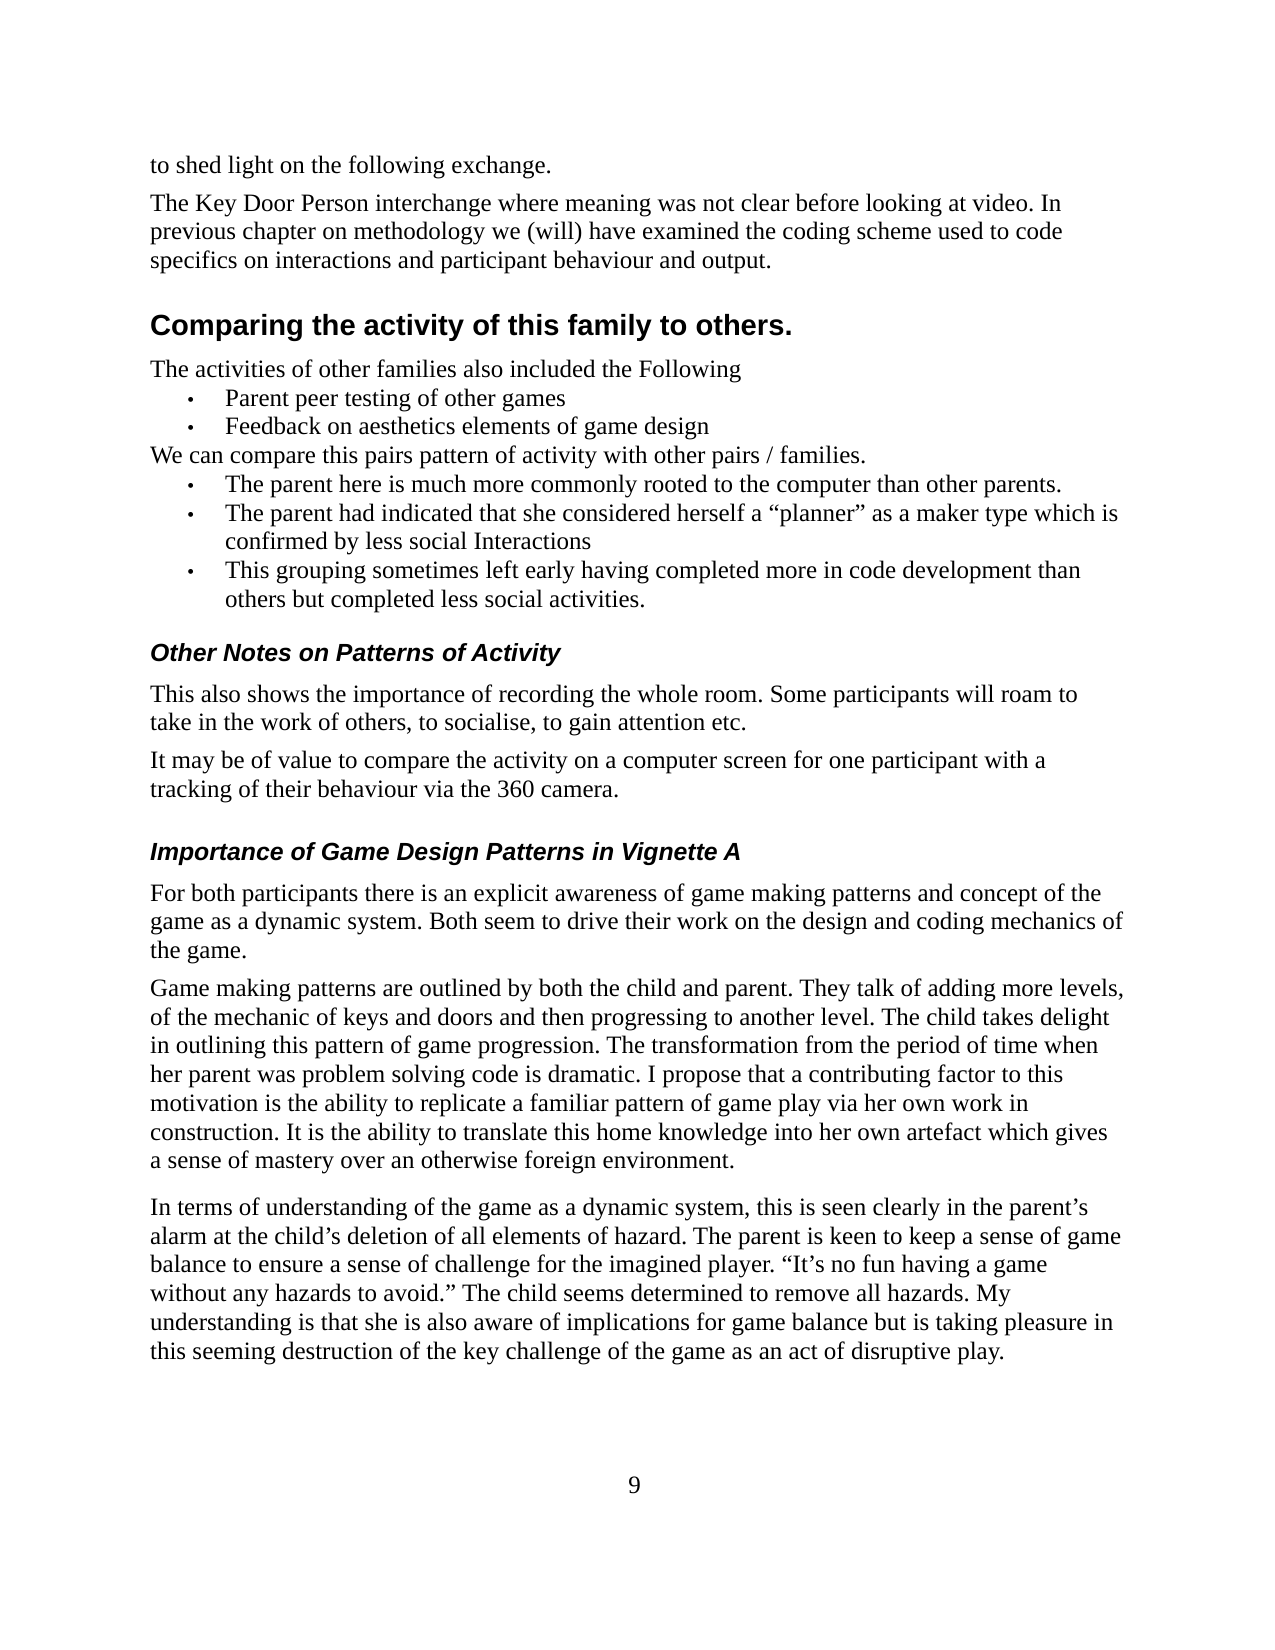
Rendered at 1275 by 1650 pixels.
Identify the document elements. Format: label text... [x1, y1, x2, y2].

text The Key Door Person interchange where meaning was not clear before looking at video. In previous chapter on methodology we (will) have examined the coding scheme used to code specifics on interactions and participant behaviour and output. [150, 188, 1125, 274]
text to shed light on the following exchange. [150, 150, 1125, 179]
list The parent here is much more commonly rooted to the computer than other parents. [187, 469, 1125, 498]
list The parent had indicated that she considered herself a “planner” as a maker type which is confirmed by less social Interactions [187, 498, 1125, 555]
subtitle Other Notes on Patterns of Activity [150, 638, 1125, 666]
text The activities of other families also included the Following [150, 354, 1125, 383]
text It may be of value to compare the activity on a computer screen for one participant with a tracking of their behaviour via the 360 camera. [150, 745, 1125, 803]
text Game making patterns are outlined by both the child and parent. They talk of adding more levels, of the mechanic of keys and doors and then progressing to another level. The child takes delight in outlining this pattern of game progression. The transformation from the period of time when her parent was problem solving code is dramatic. I propose that a contributing factor to this motivation is the ability to replicate a familiar pattern of game play via her own work in construction. It is the ability to translate this home knowledge into her own artefact which gives a sense of mastery over an otherwise foreign environment. [150, 973, 1125, 1174]
list Parent peer testing of other games [187, 383, 1125, 411]
list This grouping sometimes left early having completed more in code development than others but completed less social activities. [187, 555, 1125, 613]
text We can compare this pairs pattern of activity with other pairs / families. [150, 440, 1125, 469]
subtitle Comparing the activity of this family to others. [150, 308, 1125, 341]
text In terms of understanding of the game as a dynamic system, this is seen clearly in the parent’s alarm at the child’s deletion of all elements of hazard. The parent is keen to keep a sense of game balance to ensure a sense of challenge for the imagined player. “It’s no fun having a game without any hazards to avoid.” The child seems determined to remove all hazards. My understanding is that she is also aware of implications for game balance but is taking pleasure in this seeming destruction of the key challenge of the game as an act of disruptive play. [150, 1192, 1125, 1364]
subtitle Importance of Game Design Patterns in Vignette A [150, 837, 1125, 865]
text This also shows the importance of recording the whole room. Some participants will roam to take in the work of others, to socialise, to gain attention etc. [150, 679, 1125, 736]
list Feedback on aesthetics elements of game design [187, 411, 1125, 440]
text For both participants there is an explicit awareness of game making patterns and concept of the game as a dynamic system. Both seem to drive their work on the design and coding mechanics of the game. [150, 878, 1125, 964]
